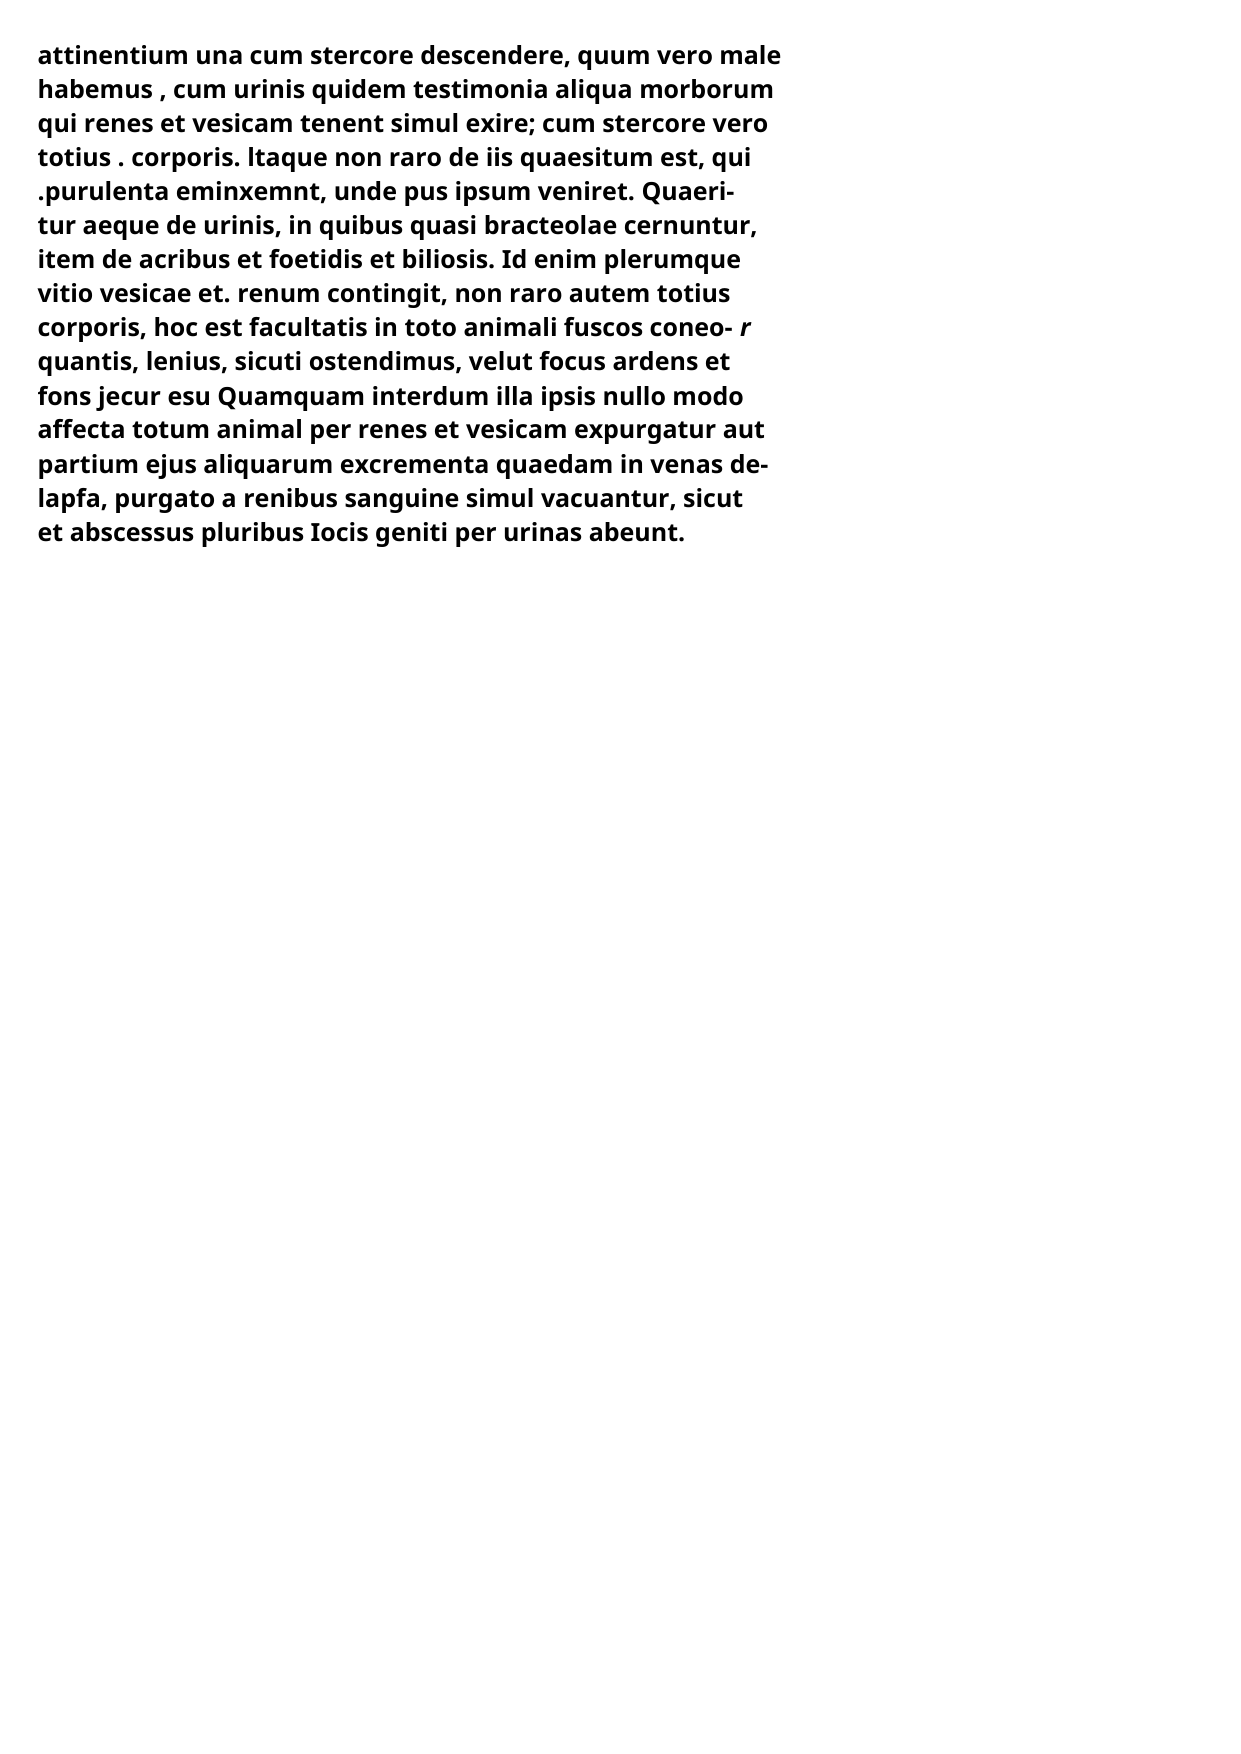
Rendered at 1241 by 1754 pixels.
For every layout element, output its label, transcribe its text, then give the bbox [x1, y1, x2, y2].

text attinentium una cum stercore descendere, quum vero male habemus , cum urinis quidem testimonia aliqua morborum qui renes et vesicam tenent simul exire; cum stercore vero totius . corporis. ltaque non raro de iis quaesitum est, qui .purulenta eminxemnt, unde pus ipsum veniret. Quaeri- tur aeque de urinis, in quibus quasi bracteolae cernuntur, item de acribus et foetidis et biliosis. Id enim plerumque vitio vesicae et. renum contingit, non raro autem totius corporis, hoc est facultatis in toto animali fuscos coneo- r quantis, lenius, sicuti ostendimus, velut focus ardens et fons jecur esu Quamquam interdum illa ipsis nullo modo affecta totum animal per renes et vesicam expurgatur aut partium ejus aliquarum excrementa quaedam in venas de- lapfa, purgato a renibus sanguine simul vacuantur, sicut et abscessus pluribus Iocis geniti per urinas abeunt. [37, 37, 1203, 548]
